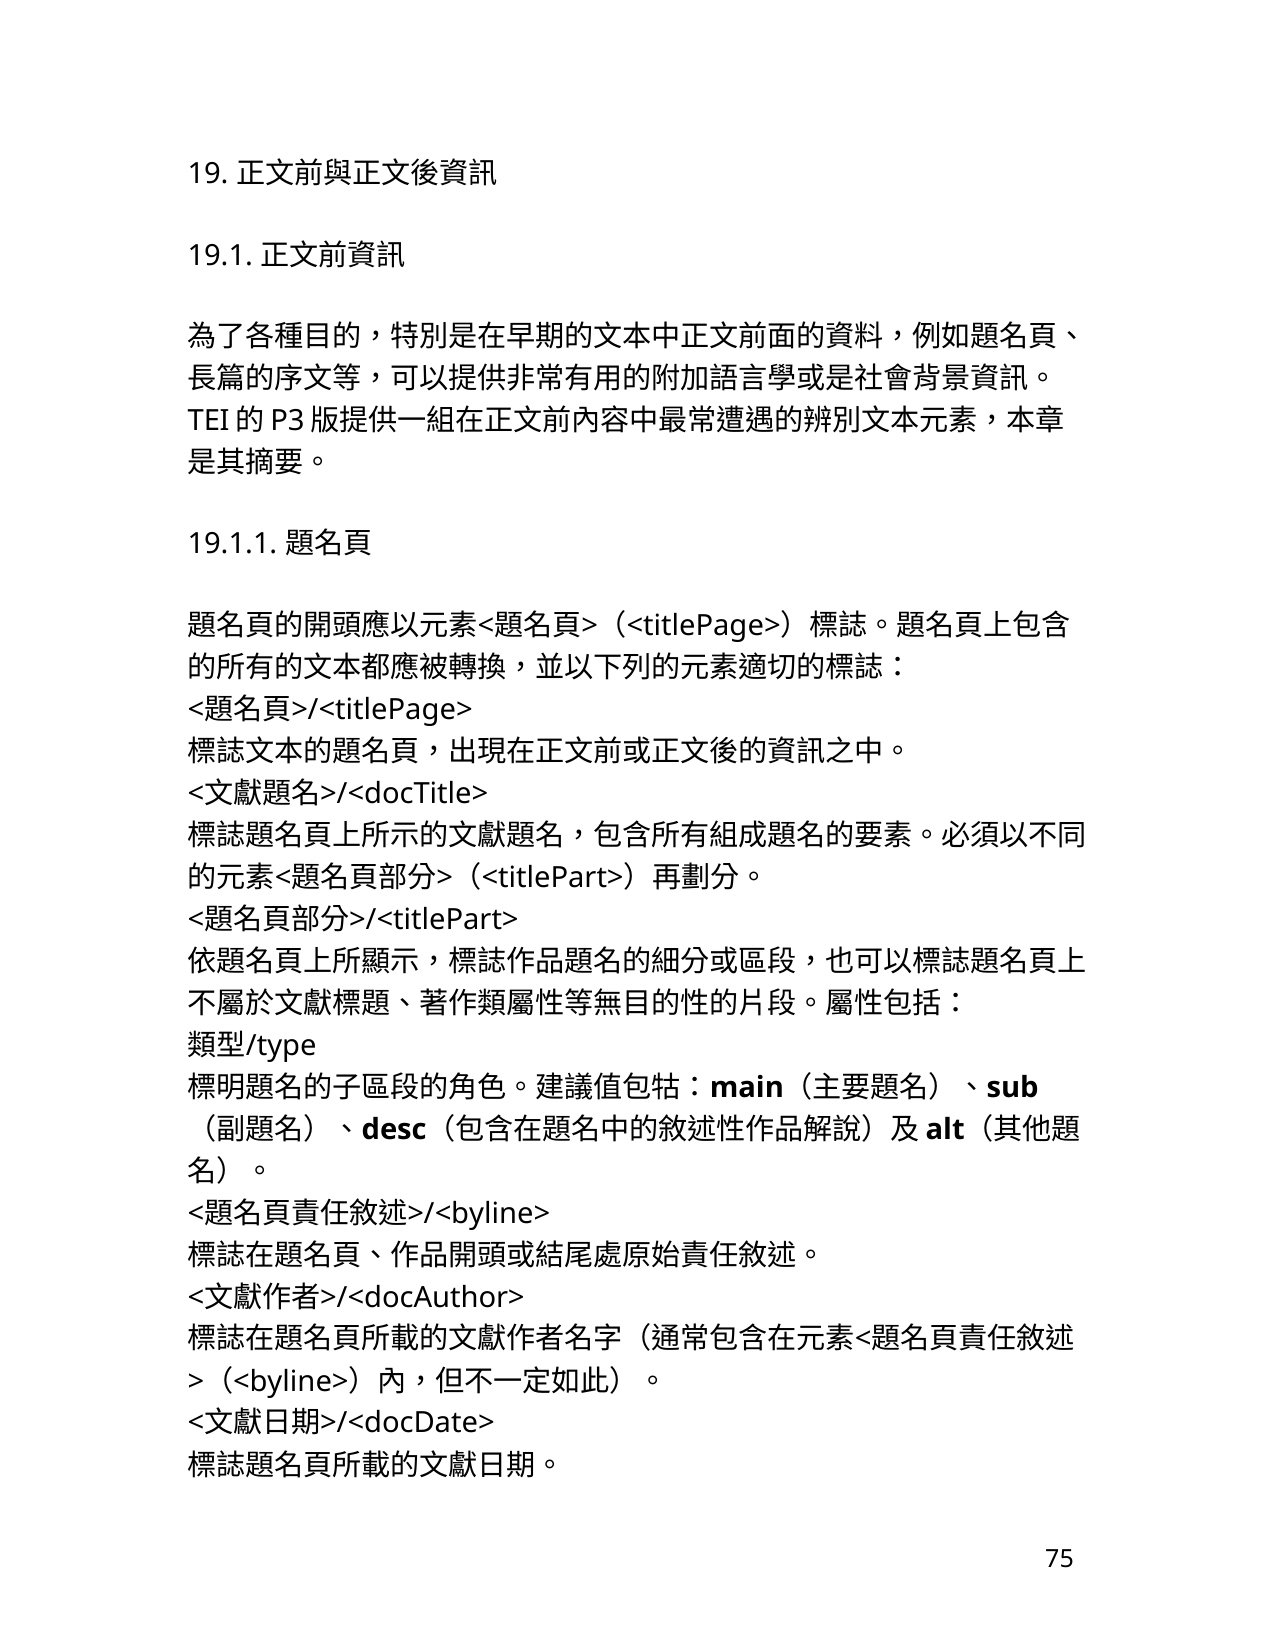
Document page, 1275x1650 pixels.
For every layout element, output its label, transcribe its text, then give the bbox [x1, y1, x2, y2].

text 標誌題名頁所載的文獻日期。 [187, 1441, 1087, 1483]
text <題名頁責任敘述>/<byline> [187, 1189, 1087, 1231]
text 標誌在題名頁所載的文獻作者名字（通常包含在元素<題名頁責任敘述>（<byline>）內，但不一定如此）。 [187, 1315, 1087, 1399]
text 題名頁的開頭應以元素<題名頁>（<titlePage>）標誌。題名頁上包含的所有的文本都應被轉換，並以下列的元素適切的標誌： [187, 602, 1087, 686]
text 標誌題名頁上所示的文獻題名，包含所有組成題名的要素。必須以不同的元素<題名頁部分>（<titlePart>）再劃分。 [187, 812, 1087, 896]
text 標誌文本的題名頁，出現在正文前或正文後的資訊之中。 [187, 728, 1087, 770]
text 標誌在題名頁、作品開頭或結尾處原始責任敘述。 [187, 1231, 1087, 1273]
text 類型/type [187, 1022, 1087, 1063]
text <文獻日期>/<docDate> [187, 1399, 1087, 1441]
text 19.1. 正文前資訊 [187, 231, 1087, 273]
text 標明題名的子區段的角色。建議值包牯：main（主要題名）、sub（副題名）、desc（包含在題名中的敘述性作品解說）及alt（其他題名）。 [187, 1063, 1087, 1189]
text <文獻題名>/<docTitle> [187, 770, 1087, 812]
text 19. 正文前與正文後資訊 [187, 150, 1087, 192]
text <文獻作者>/<docAuthor> [187, 1273, 1087, 1315]
text <題名頁>/<titlePage> [187, 686, 1087, 728]
text <題名頁部分>/<titlePart> [187, 896, 1087, 938]
text 依題名頁上所顯示，標誌作品題名的細分或區段，也可以標誌題名頁上不屬於文獻標題、著作類屬性等無目的性的片段。屬性包括： [187, 938, 1087, 1022]
text 為了各種目的，特別是在早期的文本中正文前面的資料，例如題名頁、長篇的序文等，可以提供非常有用的附加語言學或是社會背景資訊。TEI的P3版提供一組在正文前內容中最常遭遇的辨別文本元素，本章是其摘要。 [187, 313, 1087, 481]
text 19.1.1. 題名頁 [187, 520, 1087, 562]
